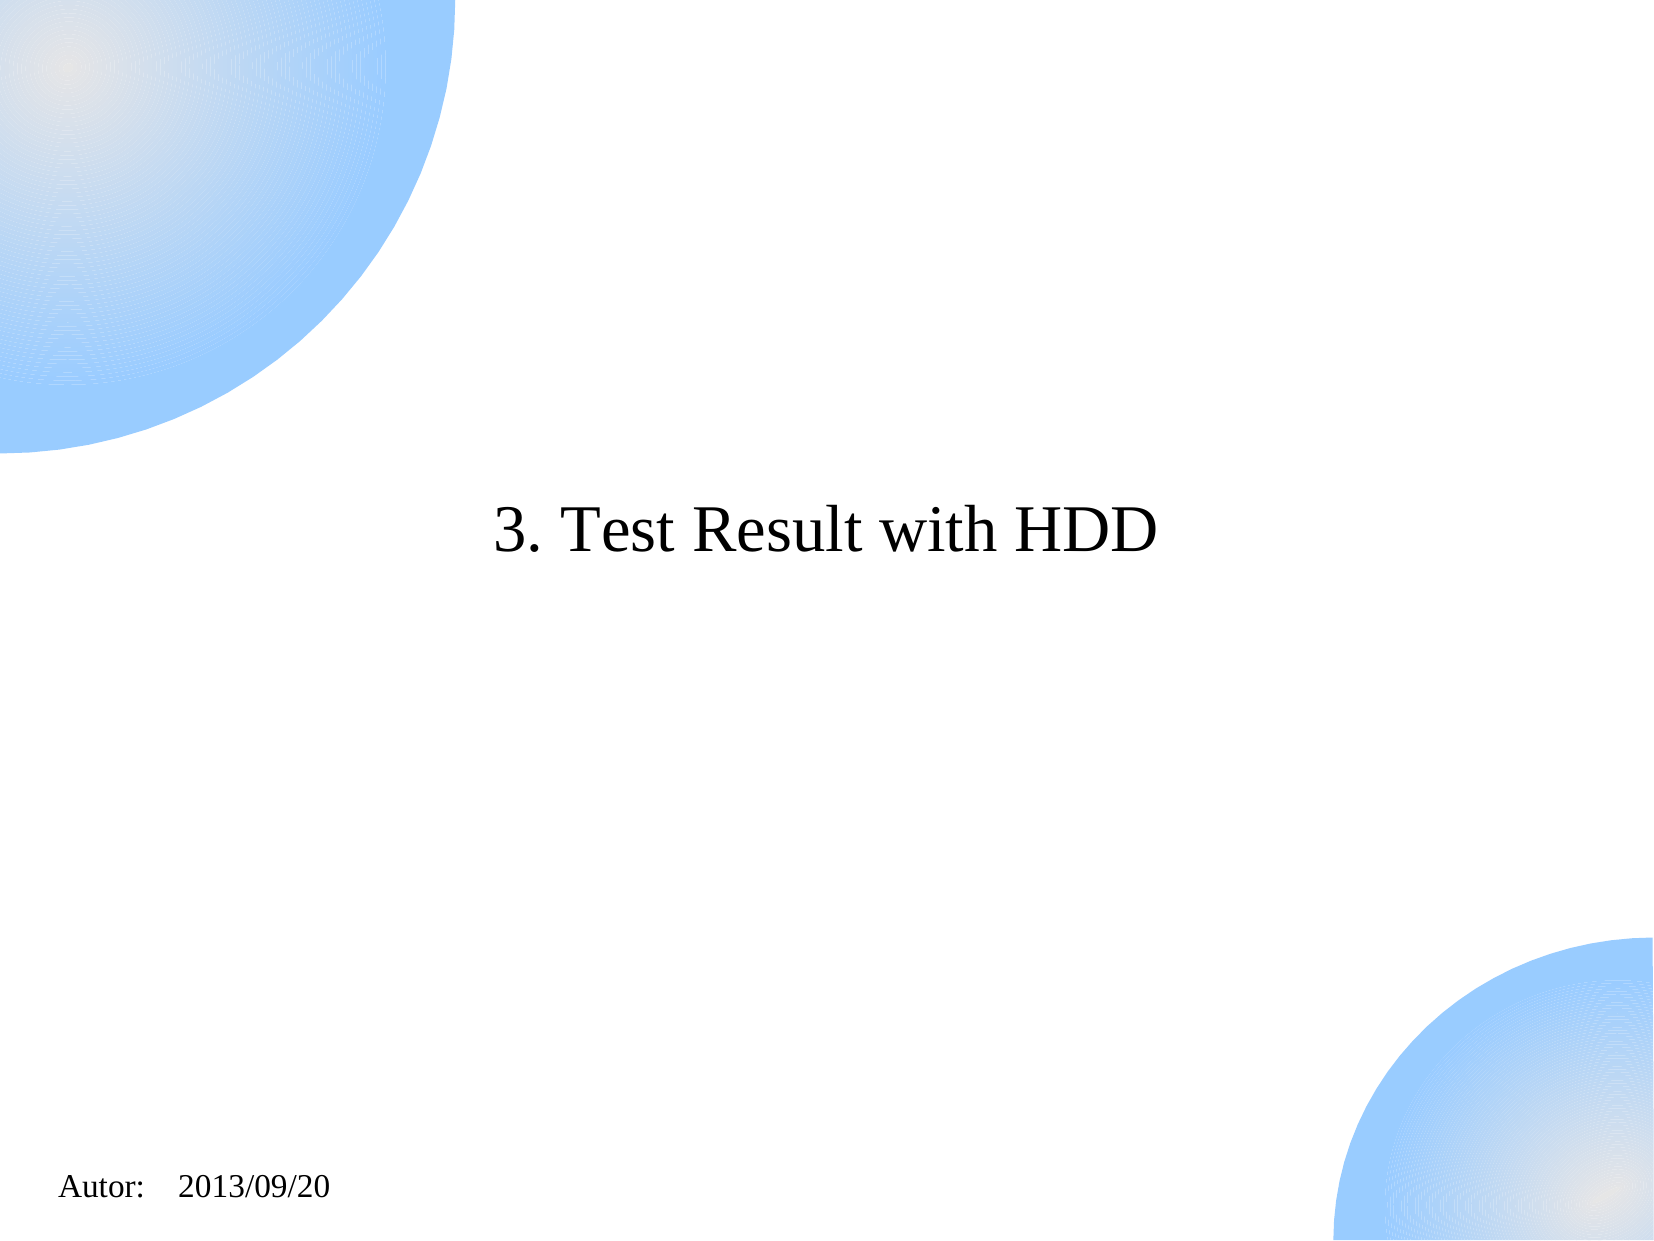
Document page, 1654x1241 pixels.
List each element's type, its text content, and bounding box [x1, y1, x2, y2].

subtitle 3. Test Result with HDD [82, 49, 1571, 1010]
